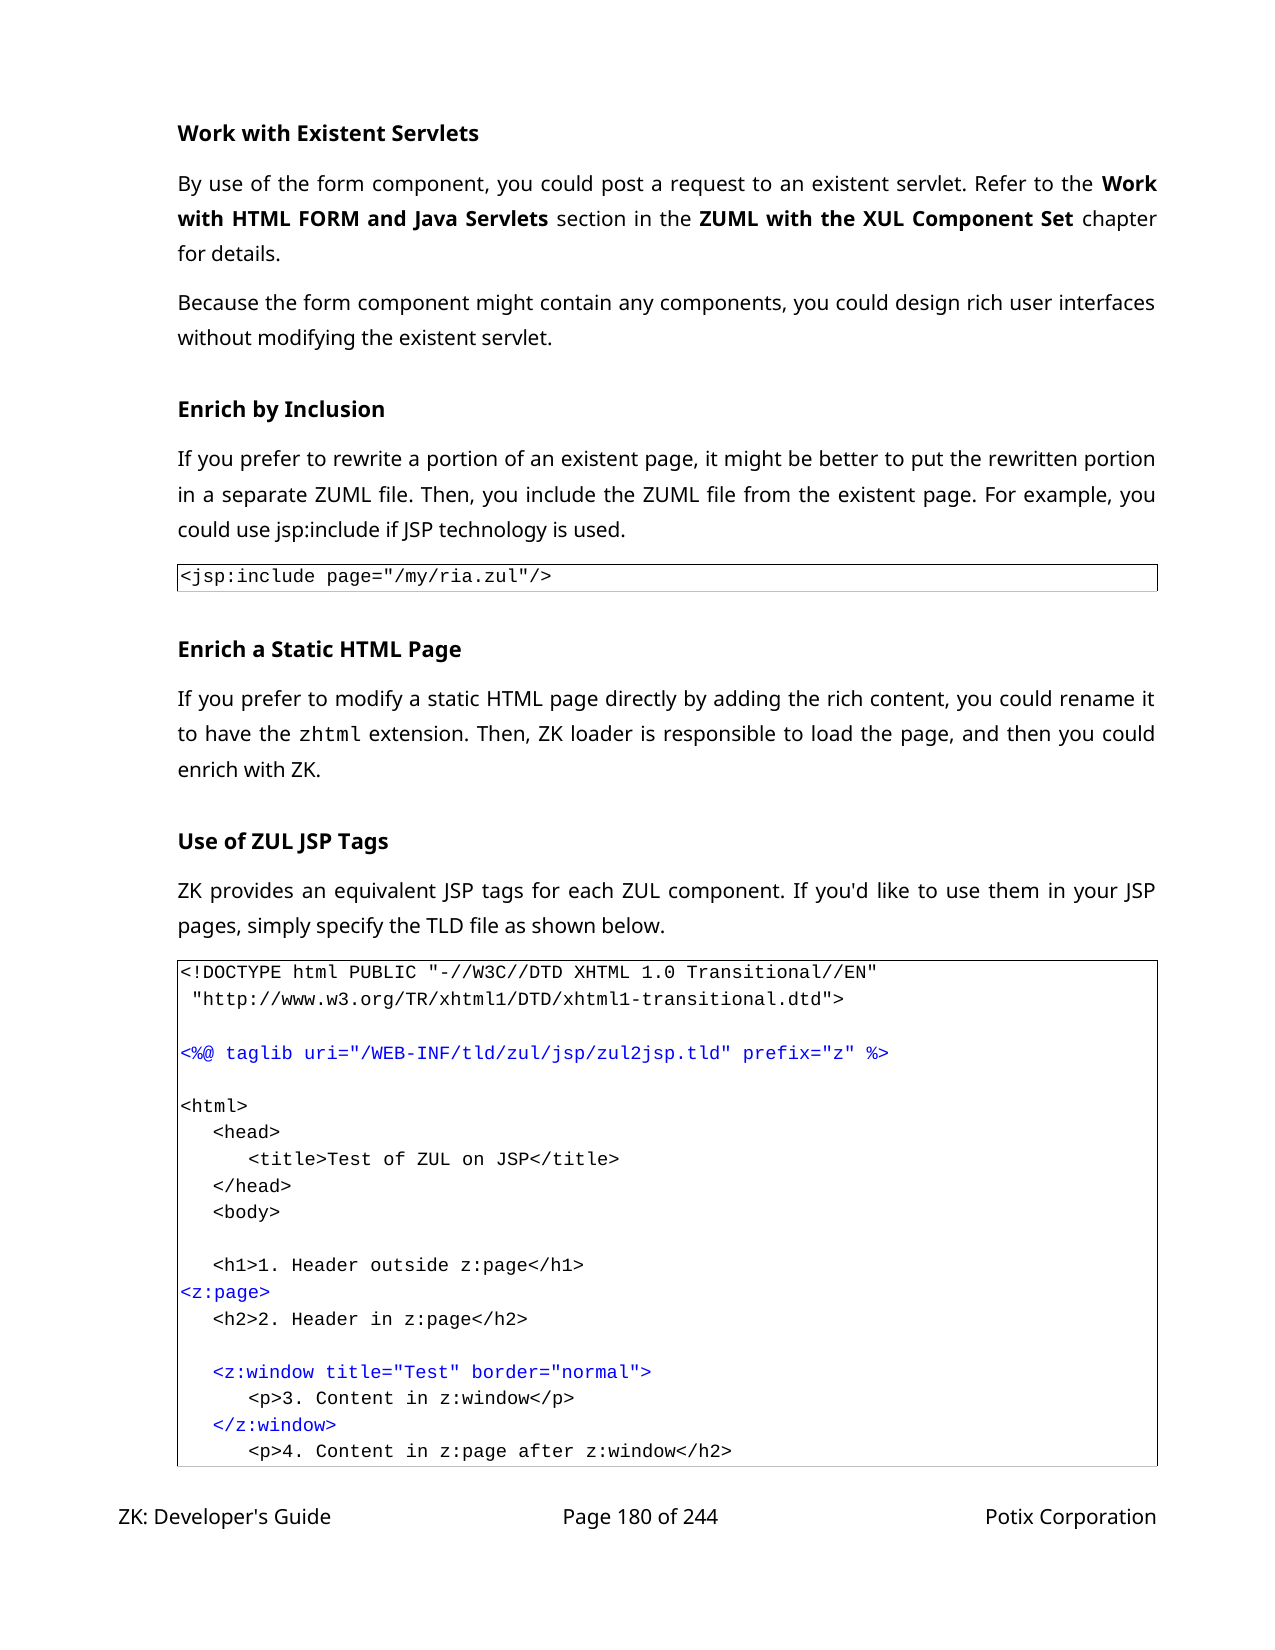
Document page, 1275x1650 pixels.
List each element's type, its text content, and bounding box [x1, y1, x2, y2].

text Because the form component might contain any components, you could design rich user interfaces without modifying the existent servlet. [177, 288, 1157, 351]
text <!DOCTYPE html PUBLIC "-//W3C//DTD XHTML 1.0 Transitional//EN" "http://www.w3.org/TR/xhtml1/DTD/xhtml1-transitional.dtd"> [178, 961, 1157, 1038]
text <%@ taglib uri="/WEB-INF/tld/zul/jsp/zul2jsp.tld" prefix="z" %> <html> <head> <title>Test of ZUL on JSP</title> </head> <body> <h1>1. Header outside z:page</h1> <z:page> <h2>2. Header in z:page</h2> <z:window title="Test" border="normal"> <p>3. Content in z:window</p> </z:window> <p>4. Content in z:page after z:window</h2> [178, 1041, 1157, 1466]
text If you prefer to modify a static HTML page directly by adding the rich content, you could rename it to have the zhtml extension. Then, ZK loader is responsible to load the page, and then you could enrich with ZK. [177, 684, 1157, 783]
subtitle Enrich a Static HTML Page [177, 634, 1157, 664]
text By use of the form component, you could post a request to an existent servlet. Refer to the Work with HTML FORM and Java Servlets section in the ZUML with the XUL Component Set chapter for details. [177, 169, 1157, 267]
subtitle Use of ZUL JSP Tags [177, 826, 1157, 856]
text If you prefer to rewrite a portion of an existent page, it might be better to put the rewritten portion in a separate ZUML file. Then, you include the ZUML file from the existent page. For example, you could use jsp:include if JSP technology is used. [177, 444, 1157, 543]
subtitle Enrich by Inclusion [177, 394, 1157, 424]
text <jsp:include page="/my/ria.zul"/> [178, 565, 1157, 591]
subtitle Work with Existent Servlets [177, 118, 1157, 148]
text ZK provides an equivalent JSP tags for each ZUL component. If you'd like to use them in your JSP pages, simply specify the TLD file as shown below. [177, 876, 1157, 940]
